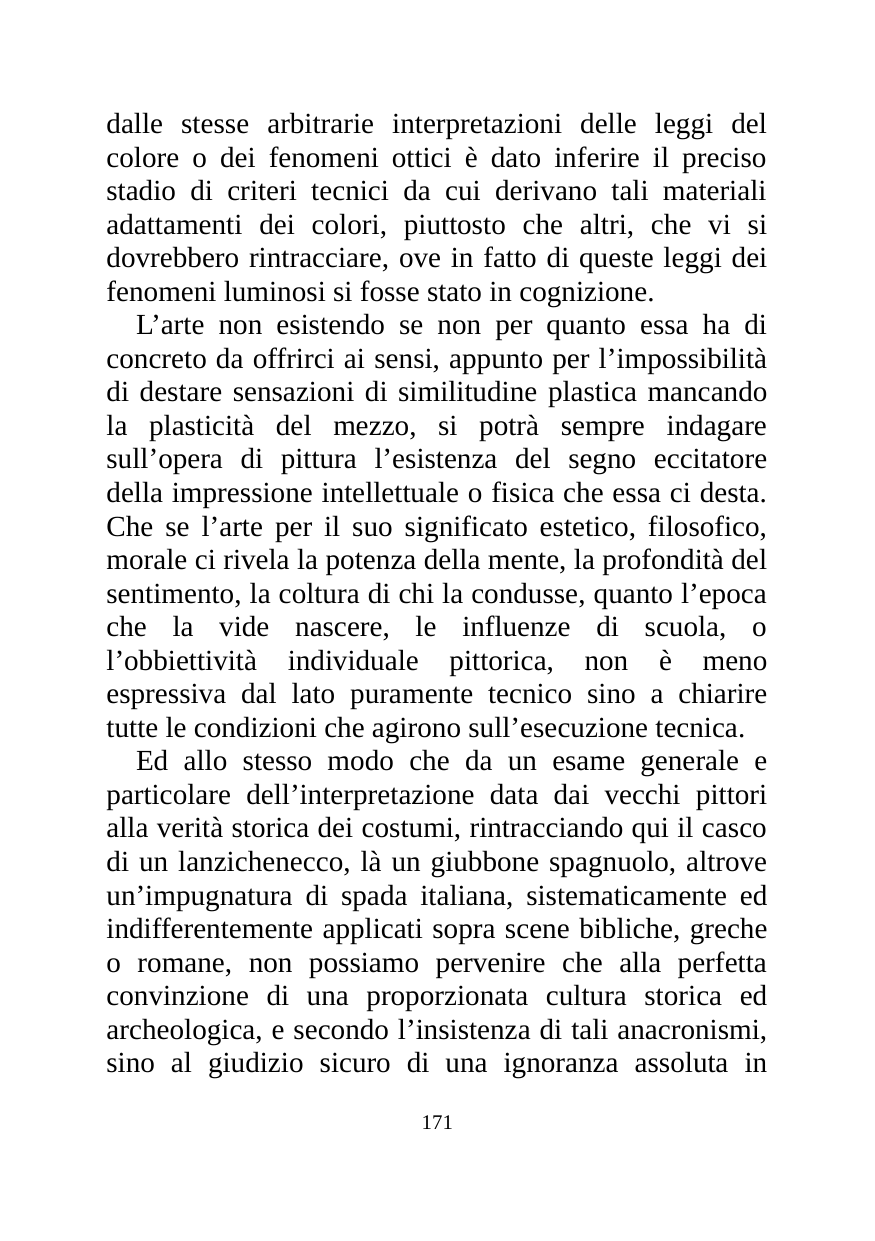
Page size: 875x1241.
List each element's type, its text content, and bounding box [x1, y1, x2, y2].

text L’arte non esistendo se non per quanto essa ha di concreto da offrirci ai sensi, appunto per l’impossibilità di destare sensazioni di similitudine plastica mancando la plasticità del mezzo, si potrà sempre indagare sull’opera di pittura l’esistenza del segno eccitatore della impressione intellettuale o fisica che essa ci desta. Che se l’arte per il suo significato estetico, filosofico, morale ci rivela la potenza della mente, la profondità del sentimento, la coltura di chi la condusse, quanto l’epoca che la vide nascere, le influenze di scuola, o l’obbiettività individuale pittorica, non è meno espressiva dal lato puramente tecnico sino a chiarire tutte le condizioni che agirono sull’esecuzione tecnica. [106, 307, 768, 743]
text dalle stesse arbitrarie interpretazioni delle leggi del colore o dei fenomeni ottici è dato inferire il preciso stadio di criteri tecnici da cui derivano tali materiali adattamenti dei colori, piuttosto che altri, che vi si dovrebbero rintracciare, ove in fatto di queste leggi dei fenomeni luminosi si fosse stato in cognizione. [106, 106, 768, 307]
text Ed allo stesso modo che da un esame generale e particolare dell’interpretazione data dai vecchi pittori alla verità storica dei costumi, rintracciando qui il casco di un lanzichenecco, là un giubbone spagnuolo, altrove un’impugnatura di spada italiana, sistematicamente ed indifferentemente applicati sopra scene bibliche, greche o romane, non possiamo pervenire che alla perfetta convinzione di una proporzionata cultura storica ed archeologica, e secondo l’insistenza di tali anacronismi, sino al giudizio sicuro di una ignoranza assoluta in [106, 743, 768, 1079]
